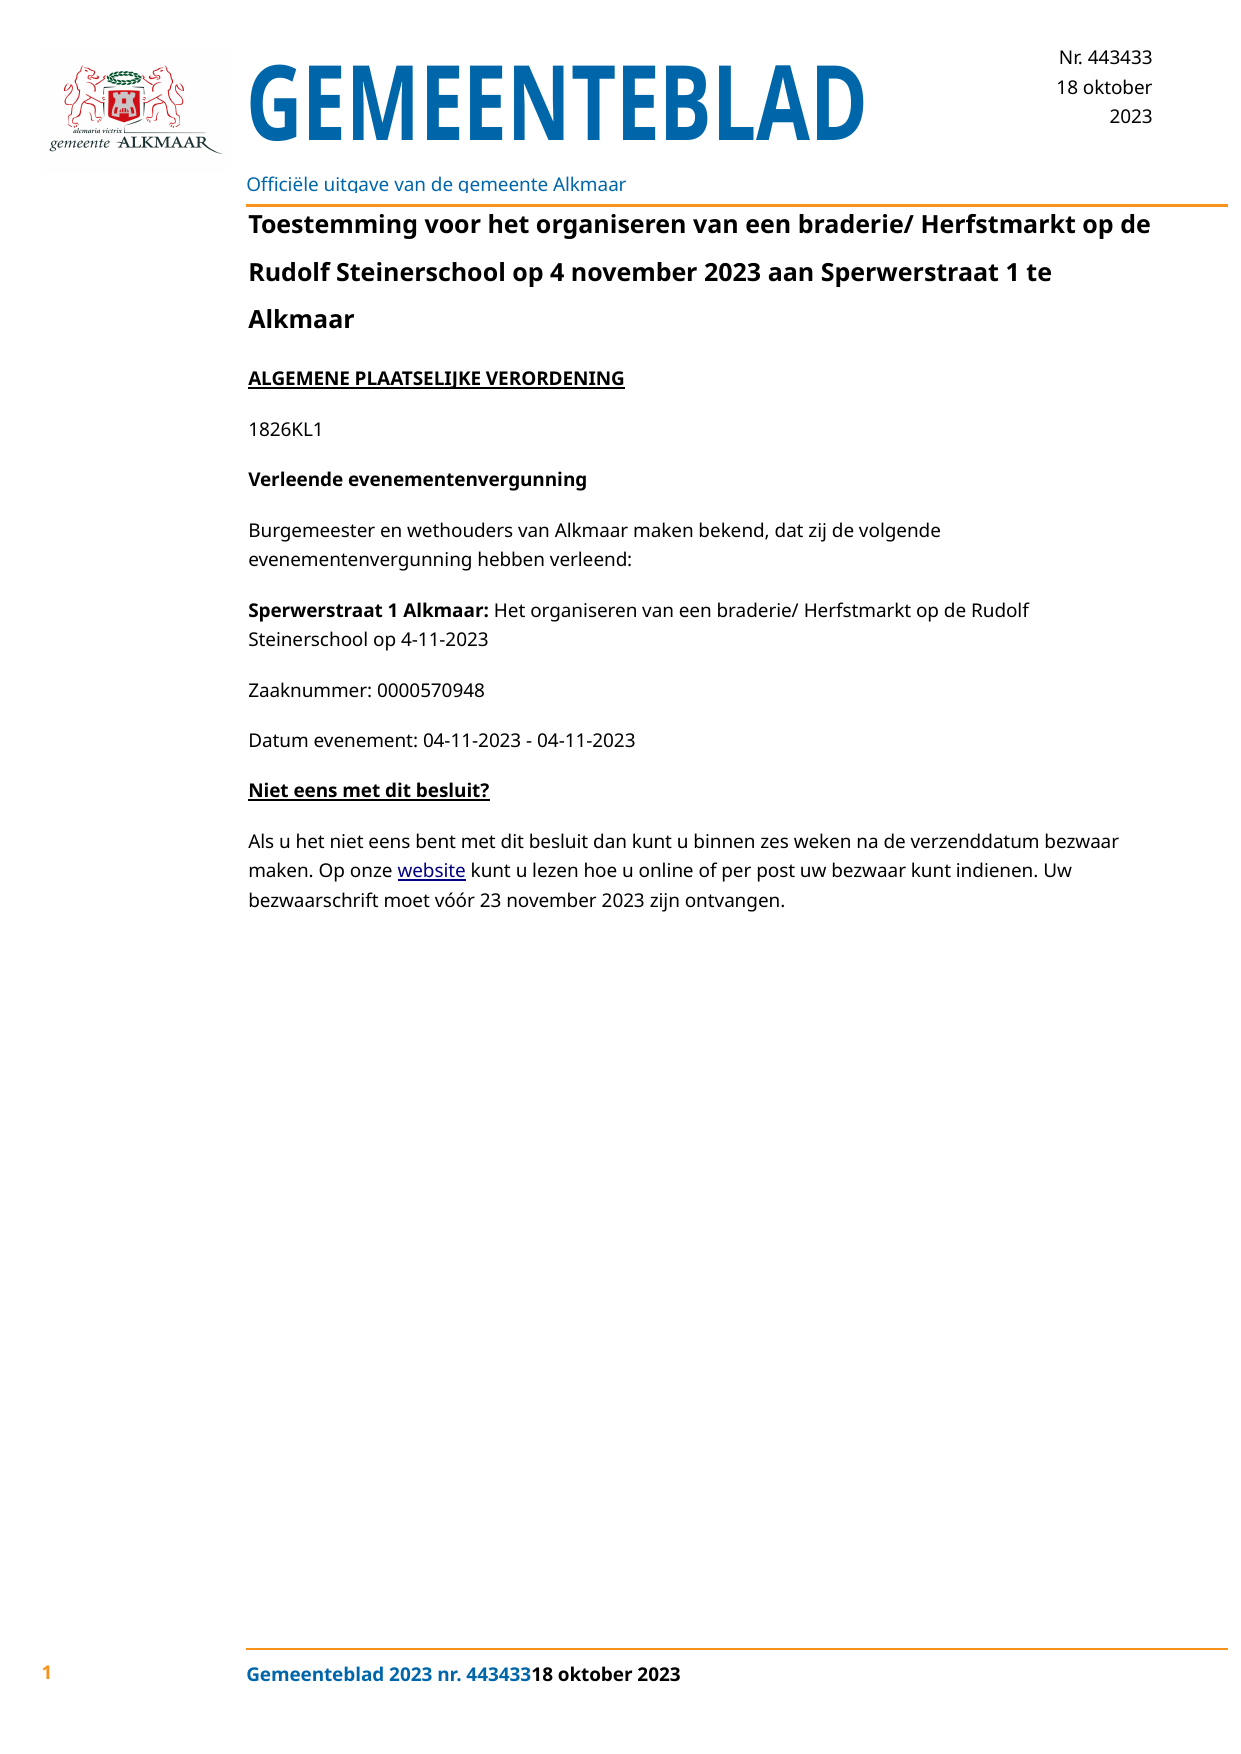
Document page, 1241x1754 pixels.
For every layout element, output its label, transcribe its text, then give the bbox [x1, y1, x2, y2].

text Als u het niet eens bent met dit besluit dan kunt u binnen zes weken na de verzenddatum bezwaar maken. Op onze website kunt u lezen hoe u online of per post uw bezwaar kunt indienen. Uw bezwaarschrift moet vóór 23 november 2023 zijn ontvangen. [248, 828, 1152, 913]
text Niet eens met dit besluit? [248, 778, 1152, 803]
text Verleende evenementenvergunning [248, 466, 1152, 492]
text 1826KL1 [248, 416, 1152, 442]
text ALGEMENE PLAATSELIJKE VERORDENING [248, 366, 1152, 391]
text Burgemeester en wethouders van Alkmaar maken bekend, dat zij de volgende evenementenvergunning hebben verleend: [248, 517, 1152, 572]
text Zaaknummer: 0000570948 [248, 677, 1152, 702]
text Toestemming voor het organiseren van een braderie/ Herfstmarkt op de Rudolf Steinerschool op 4 november 2023 aan Sperwerstraat 1 te Alkmaar [248, 207, 1152, 336]
text Sperwerstraat 1 Alkmaar: Het organiseren van een braderie/ Herfstmarkt op de Rudolf Steinerschool op 4-11-2023 [248, 597, 1152, 652]
picture [41, 47, 231, 172]
text Datum evenement: 04-11-2023 - 04-11-2023 [248, 727, 1152, 753]
